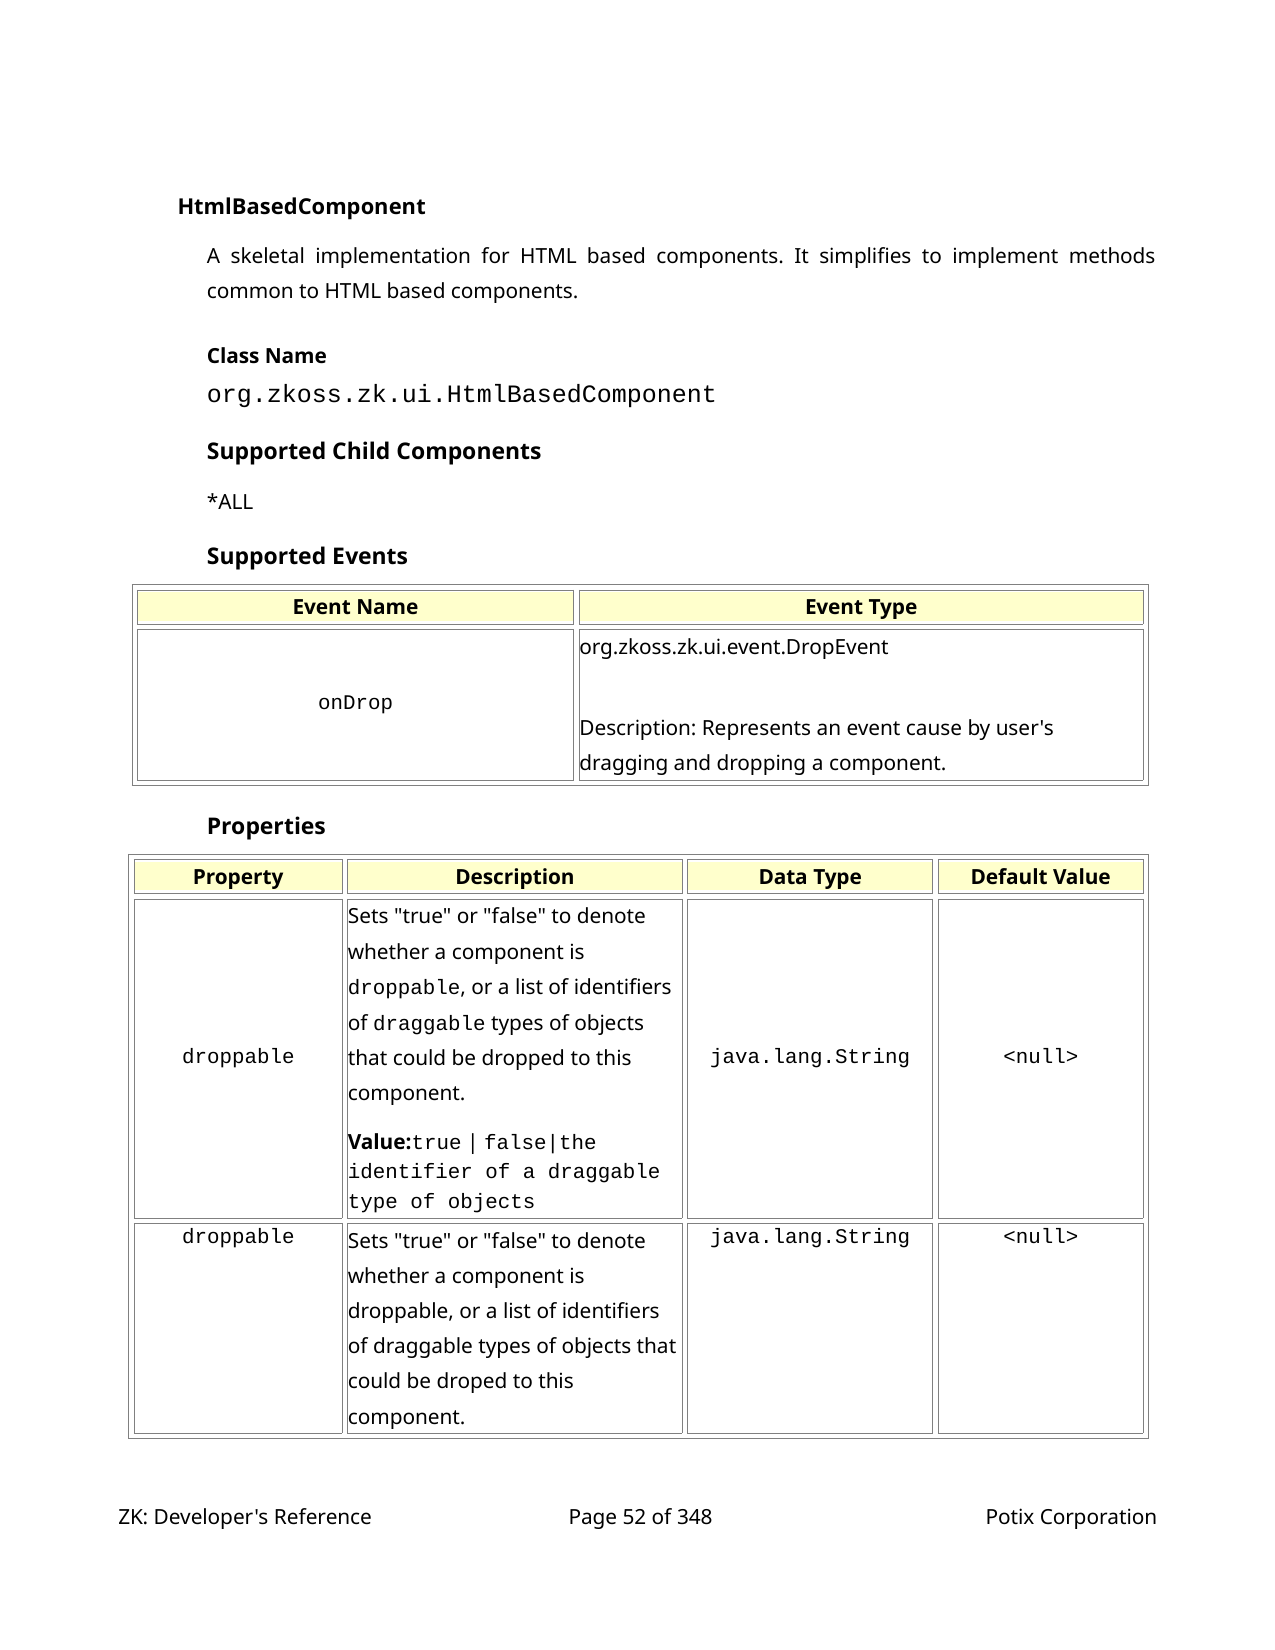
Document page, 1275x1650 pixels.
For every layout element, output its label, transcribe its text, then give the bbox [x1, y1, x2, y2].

subtitle HtmlBasedComponent [177, 191, 1157, 221]
text org.zkoss.zk.ui.HtmlBasedComponent [207, 382, 1157, 410]
table_cell droppable [131, 893, 345, 1217]
table_cell <null> [935, 1218, 1146, 1433]
table_cell <null> [935, 893, 1146, 1217]
text A skeletal implementation for HTML based components. It simplifies to implement methods common to HTML based components. [207, 241, 1157, 305]
subtitle Supported Events [207, 540, 1157, 572]
subtitle Properties [207, 810, 1157, 841]
table_header Event Type [576, 585, 1146, 623]
table_cell java.lang.String [685, 893, 935, 1217]
table_header Property [131, 855, 345, 893]
table_cell droppable [131, 1218, 345, 1433]
table_cell Sets "true" or "false" to denote whether a component is droppable, or a list of identifiers of draggable types of objects that could be droped to this component. [345, 1218, 685, 1433]
table_header Event Name [134, 585, 576, 623]
table_header Data Type [685, 855, 935, 893]
table_header Default Value [935, 855, 1146, 893]
table_header Description [345, 855, 685, 893]
table_cell onDrop [134, 624, 576, 780]
text *ALL [207, 487, 1157, 515]
table_cell java.lang.String [685, 1218, 935, 1433]
subtitle Supported Child Components [207, 435, 1157, 466]
subtitle Class Name [207, 341, 1157, 369]
table_cell org.zkoss.zk.ui.event.DropEvent Description: Represents an event cause by user's dragging and dropping a component. [576, 624, 1146, 780]
table_cell Sets "true" or "false" to denote whether a component is droppable, or a list of identifiers of draggable types of objects that could be dropped to this component. Value:true | false|the identifier of a draggable type of objects [345, 893, 685, 1217]
